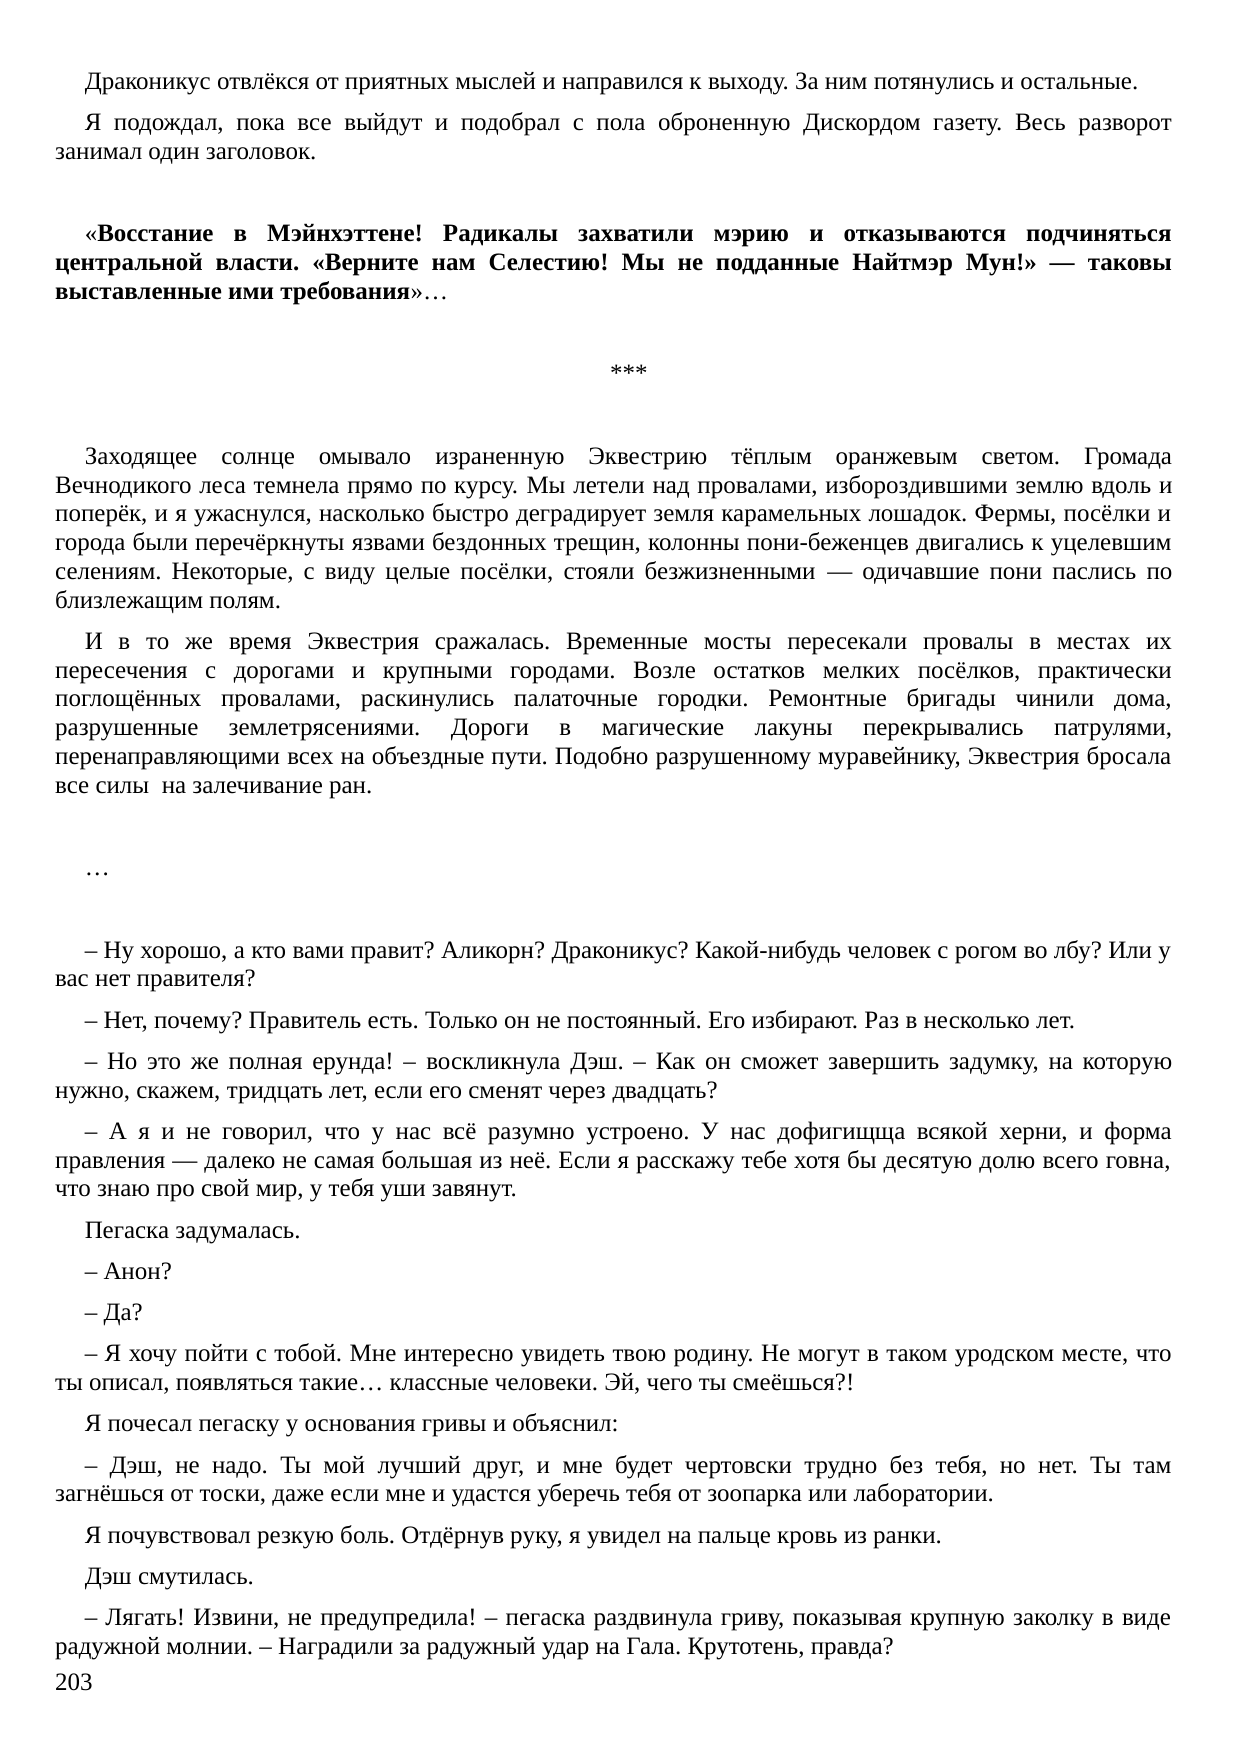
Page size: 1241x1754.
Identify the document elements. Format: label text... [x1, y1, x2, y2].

text Заходящее солнце омывало израненную Эквестрию тёплым оранжевым светом. Громада Вечнодикого леса темнела прямо по курсу. Мы летели над провалами, избороздившими землю вдоль и поперёк, и я ужаснулся, насколько быстро деградирует земля карамельных лошадок. Фермы, посёлки и города были перечёркнуты язвами бездонных трещин, колонны пони-беженцев двигались к уцелевшим селениям. Некоторые, с виду целые посёлки, стояли безжизненными — одичавшие пони паслись по близлежащим полям. [55, 441, 1173, 613]
text Я почувствовал резкую боль. Отдёрнув руку, я увидел на пальце кровь из ранки. [55, 1520, 1173, 1548]
text Я подождал, пока все выйдут и подобрал с пола оброненную Дискордом газету. Весь разворот занимал один заголовок. [55, 107, 1173, 165]
text И в то же время Эквестрия сражалась. Временные мосты пересекали провалы в местах их пересечения с дорогами и крупными городами. Возле остатков мелких посёлков, практически поглощённых провалами, раскинулись палаточные городки. Ремонтные бригады чинили дома, разрушенные землетрясениями. Дороги в магические лакуны перекрывались патрулями, перенаправляющими всех на объездные пути. Подобно разрушенному муравейнику, Эквестрия бросала все силы на залечивание ран. [55, 626, 1173, 798]
text – Лягать! Извини, не предупредила! – пегаска раздвинула гриву, показывая крупную заколку в виде радужной молнии. – Наградили за радужный удар на Гала. Крутотень, правда? [55, 1602, 1173, 1660]
text Драконикус отвлёкся от приятных мыслей и направился к выходу. За ним потянулись и остальные. [55, 66, 1173, 95]
text – Я хочу пойти с тобой. Мне интересно увидеть твою родину. Не могут в таком уродском месте, что ты описал, появляться такие… классные человеки. Эй, чего ты смеёшься?! [55, 1338, 1173, 1396]
text – Да? [55, 1297, 1173, 1326]
text Дэш смутилась. [55, 1561, 1173, 1590]
text – А я и не говорил, что у нас всё разумно устроено. У нас дофигищща всякой херни, и форма правления — далеко не самая большая из неё. Если я расскажу тебе хотя бы десятую долю всего говна, что знаю про свой мир, у тебя уши завянут. [55, 1116, 1173, 1202]
text Пегаска задумалась. [55, 1215, 1173, 1243]
text – Анон? [55, 1256, 1173, 1285]
text – Дэш, не надо. Ты мой лучший друг, и мне будет чертовски трудно без тебя, но нет. Ты там загнёшься от тоски, даже если мне и удастся уберечь тебя от зоопарка или лаборатории. [55, 1450, 1173, 1507]
text Я почесал пегаску у основания гривы и объяснил: [55, 1408, 1173, 1437]
text *** [55, 358, 1173, 387]
text – Но это же полная ерунда! – воскликнула Дэш. – Как он сможет завершить задумку, на которую нужно, скажем, тридцать лет, если его сменят через двадцать? [55, 1046, 1173, 1103]
text «Восстание в Мэйнхэттене! Радикалы захватили мэрию и отказываются подчиняться центральной власти. «Верните нам Селестию! Мы не подданные Найтмэр Мун!» — таковы выставленные ими требования»… [55, 218, 1173, 305]
text – Нет, почему? Правитель есть. Только он не постоянный. Его избирают. Раз в несколько лет. [55, 1005, 1173, 1033]
text … [55, 852, 1173, 881]
text – Ну хорошо, а кто вами правит? Аликорн? Драконикус? Какой-нибудь человек с рогом во лбу? Или у вас нет правителя? [55, 935, 1173, 992]
